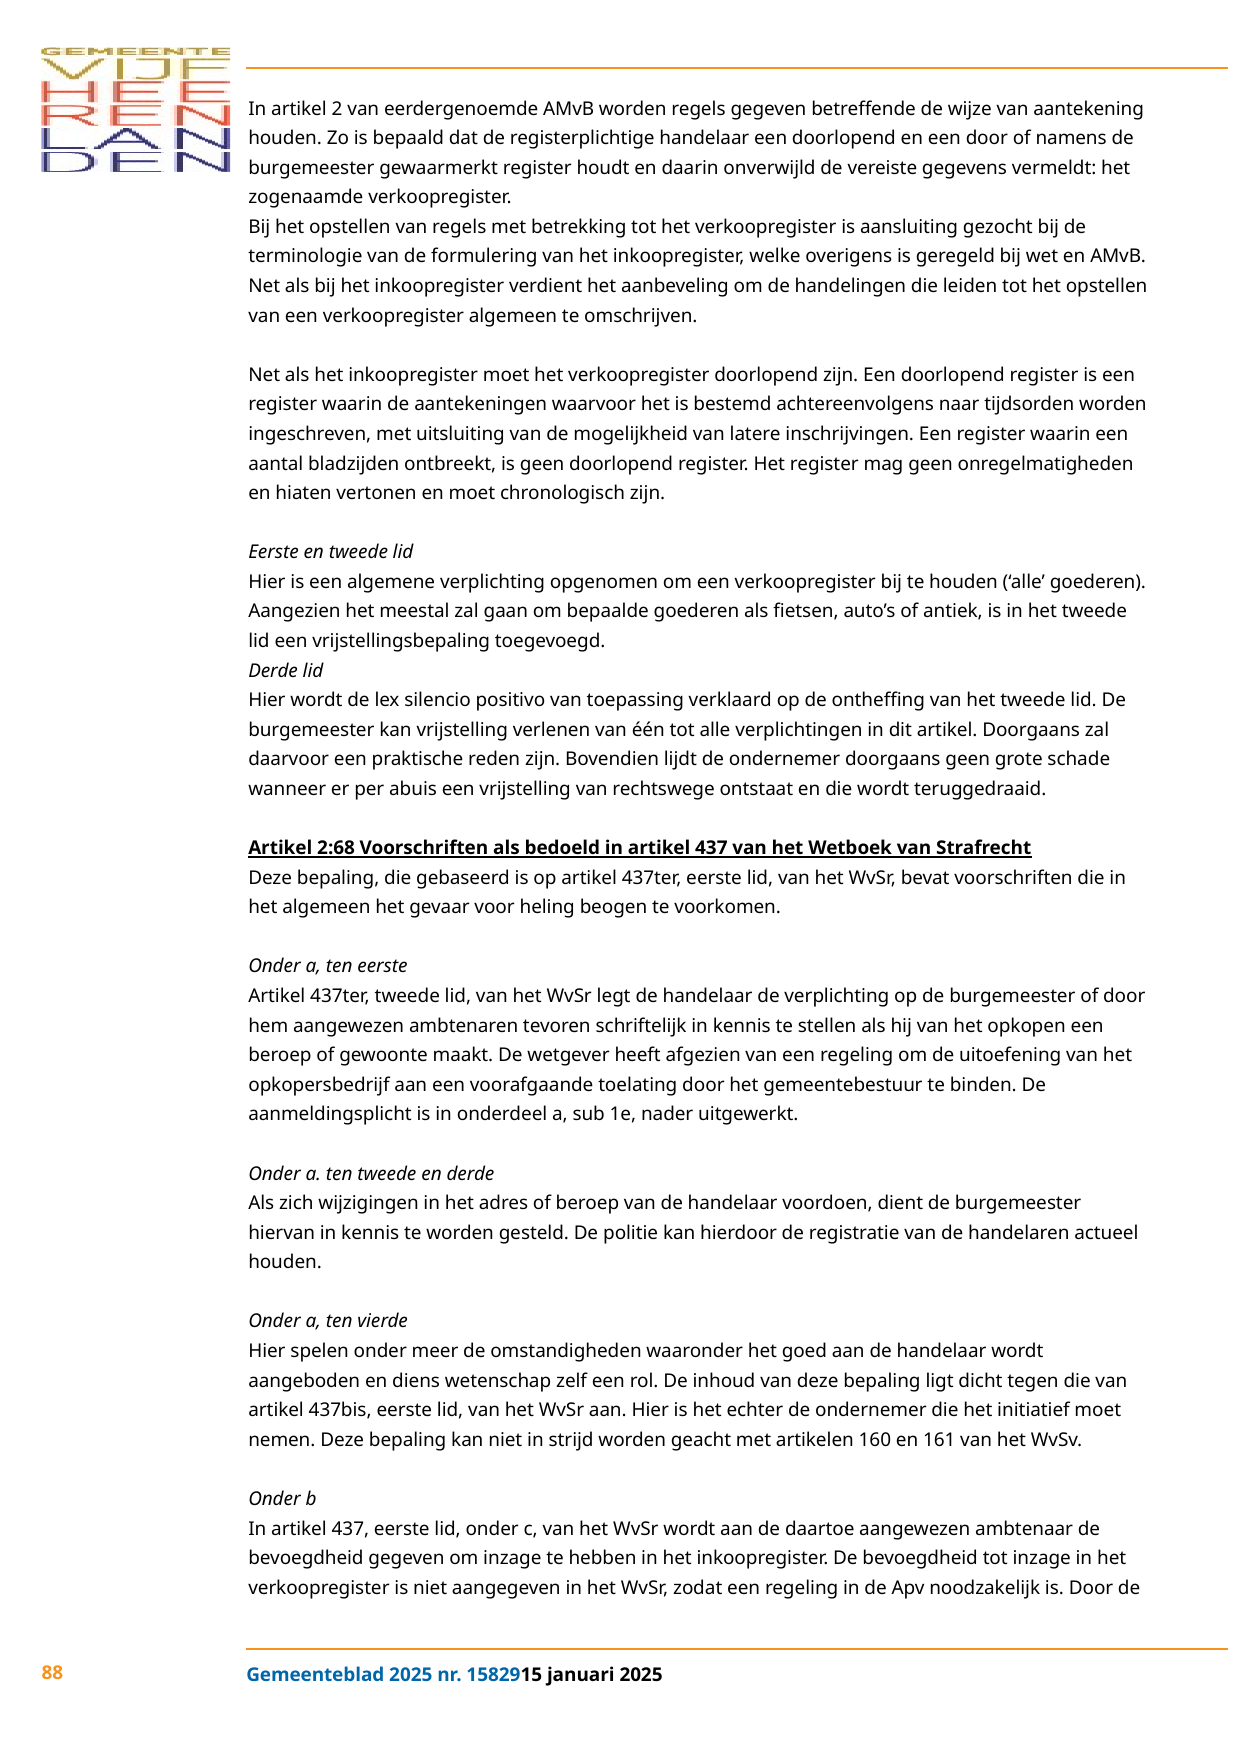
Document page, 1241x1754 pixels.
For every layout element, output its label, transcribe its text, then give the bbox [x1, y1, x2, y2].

text Net als het inkoopregister moet het verkoopregister doorlopend zijn. Een doorlopend register is een register waarin de aantekeningen waarvoor het is bestemd achtereenvolgens naar tijdsorden worden ingeschreven, met uitsluiting van de mogelijkheid van latere inschrijvingen. Een register waarin een aantal bladzijden ontbreekt, is geen doorlopend register. Het register mag geen onregelmatigheden en hiaten vertonen en moet chronologisch zijn. [248, 361, 1152, 505]
text Artikel 2:68 Voorschriften als bedoeld in artikel 437 van het Wetboek van Strafrecht [248, 834, 1152, 860]
text Onder a. ten tweede en derde [248, 1160, 1152, 1186]
text Hier wordt de lex silencio positivo van toepassing verklaard op de ontheffing van het tweede lid. De burgemeester kan vrijstelling verlenen van één tot alle verplichtingen in dit artikel. Doorgaans zal daarvoor een praktische reden zijn. Bovendien lijdt de ondernemer doorgaans geen grote schade wanneer er per abuis een vrijstelling van rechtswege ontstaat en die wordt teruggedraaid. [248, 686, 1152, 801]
text Derde lid [248, 657, 1152, 683]
text Eerste en tweede lid [248, 538, 1152, 564]
text Onder a, ten vierde [248, 1308, 1152, 1333]
text Deze bepaling, die gebaseerd is op artikel 437ter, eerste lid, van het WvSr, bevat voorschriften die in het algemeen het gevaar voor heling beogen te voorkomen. [248, 864, 1152, 919]
text Hier is een algemene verplichting opgenomen om een verkoopregister bij te houden (‘alle’ goederen). Aangezien het meestal zal gaan om bepaalde goederen als fietsen, auto’s of antiek, is in het tweede lid een vrijstellingsbepaling toegevoegd. [248, 568, 1152, 653]
text Bij het opstellen van regels met betrekking tot het verkoopregister is aansluiting gezocht bij de terminologie van de formulering van het inkoopregister, welke overigens is geregeld bij wet en AMvB. Net als bij het inkoopregister verdient het aanbeveling om de handelingen die leiden tot het opstellen van een verkoopregister algemeen te omschrijven. [248, 213, 1152, 328]
text Onder a, ten eerste [248, 953, 1152, 978]
text In artikel 437, eerste lid, onder c, van het WvSr wordt aan de daartoe aangewezen ambtenaar de bevoegdheid gegeven om inzage te hebben in het inkoopregister. De bevoegdheid tot inzage in het verkoopregister is niet aangegeven in het WvSr, zodat een regeling in de Apv noodzakelijk is. Door de [248, 1515, 1152, 1600]
text Hier spelen onder meer de omstandigheden waaronder het goed aan de handelaar wordt aangeboden en diens wetenschap zelf een rol. De inhoud van deze bepaling ligt dicht tegen die van artikel 437bis, eerste lid, van het WvSr aan. Hier is het echter de ondernemer die het initiatief moet nemen. Deze bepaling kan niet in strijd worden geacht met artikelen 160 en 161 van het WvSv. [248, 1337, 1152, 1452]
text Onder b [248, 1485, 1152, 1511]
text Als zich wijzigingen in het adres of beroep van de handelaar voordoen, dient de burgemeester hiervan in kennis te worden gesteld. De politie kan hierdoor de registratie van de handelaren actueel houden. [248, 1189, 1152, 1274]
text Artikel 437ter, tweede lid, van het WvSr legt de handelaar de verplichting op de burgemeester of door hem aangewezen ambtenaren tevoren schriftelijk in kennis te stellen als hij van het opkopen een beroep of gewoonte maakt. De wetgever heeft afgezien van een regeling om de uitoefening van het opkopersbedrijf aan een voorafgaande toelating door het gemeentebestuur te binden. De aanmeldingsplicht is in onderdeel a, sub 1e, nader uitgewerkt. [248, 982, 1152, 1126]
text In artikel 2 van eerdergenoemde AMvB worden regels gegeven betreffende de wijze van aantekening houden. Zo is bepaald dat de registerplichtige handelaar een doorlopend en een door of namens de burgemeester gewaarmerkt register houdt en daarin onverwijld de vereiste gegevens vermeldt: het zogenaamde verkoopregister. [248, 95, 1152, 209]
picture [41, 47, 231, 172]
